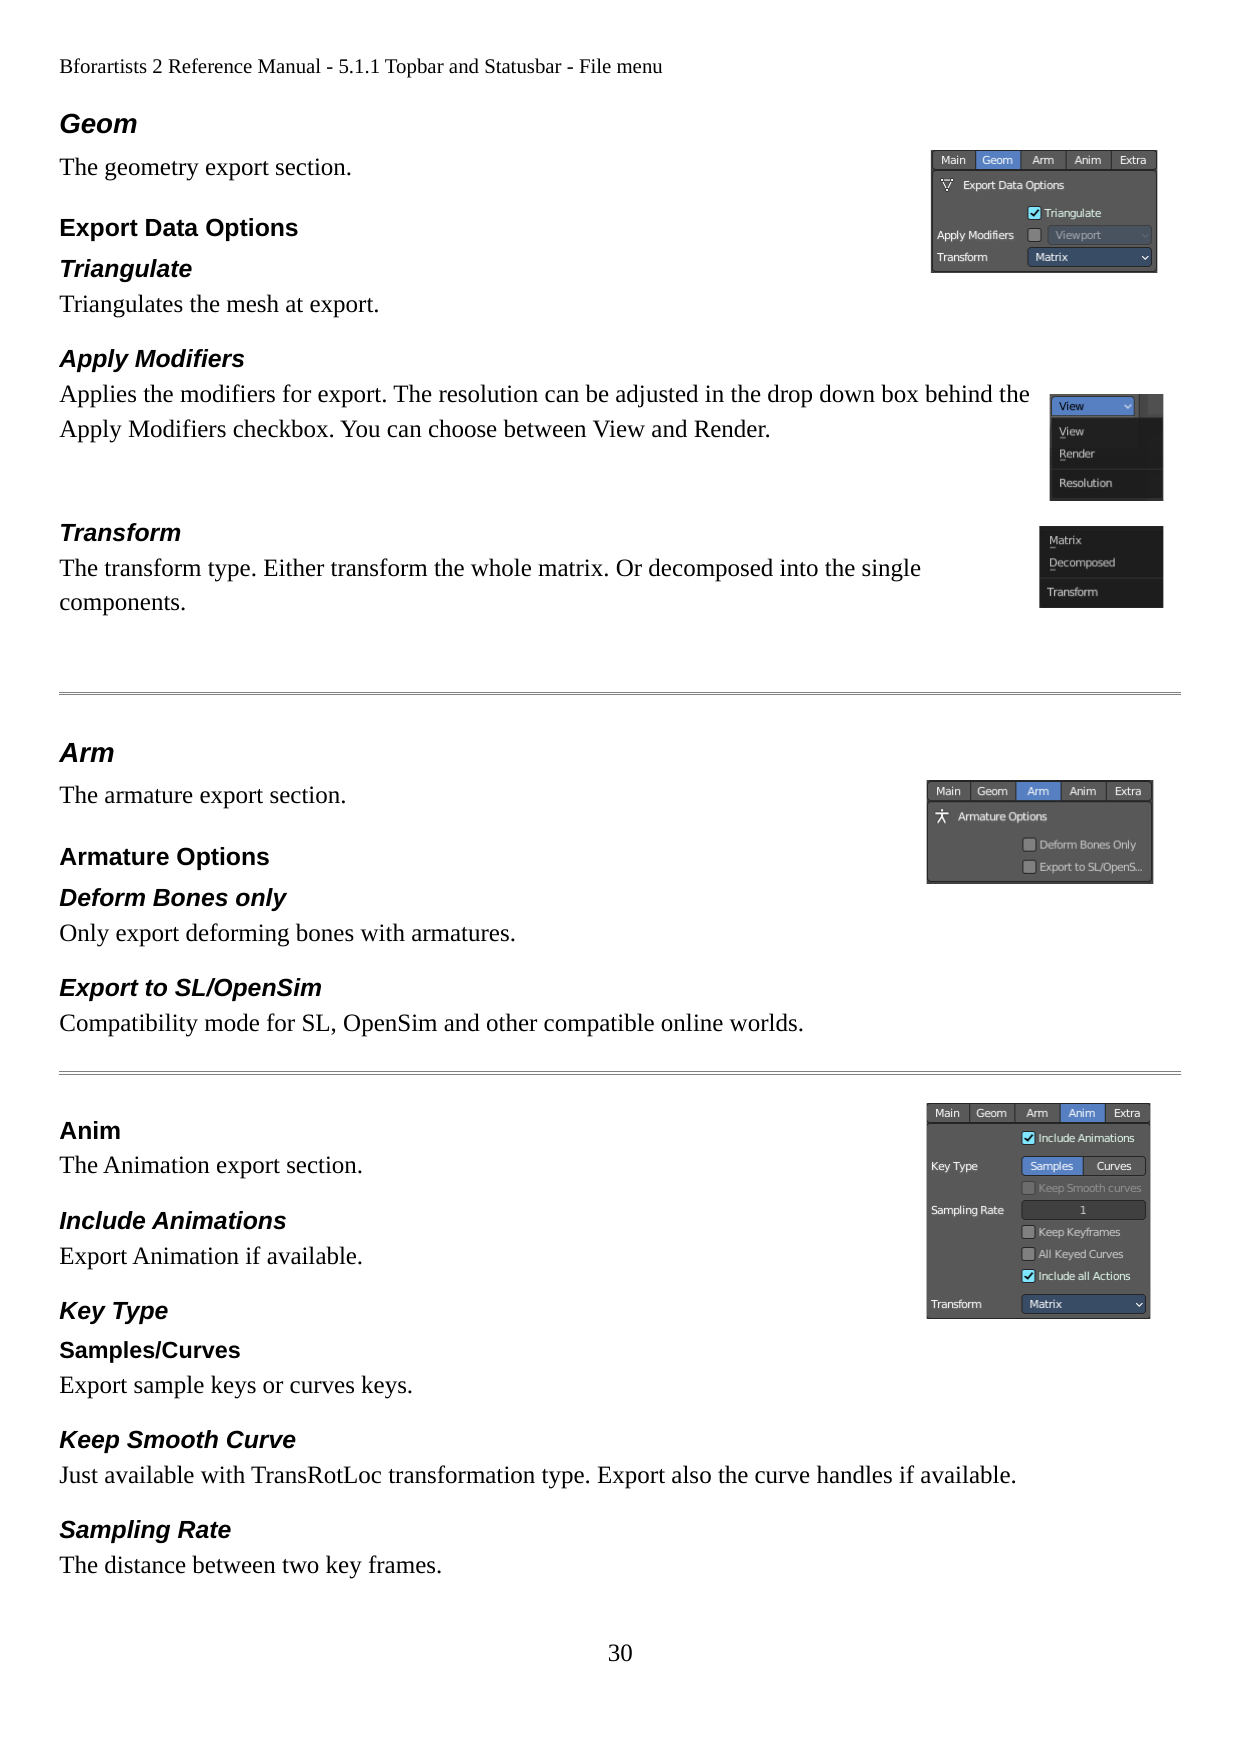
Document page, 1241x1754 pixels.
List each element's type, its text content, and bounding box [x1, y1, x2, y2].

picture [926, 780, 1154, 884]
subtitle Transform [59, 518, 1181, 547]
text The Animation export section. [59, 1151, 926, 1179]
picture [1049, 394, 1164, 501]
subtitle Arm [59, 736, 1181, 768]
text Export sample keys or curves keys. [59, 1370, 1181, 1399]
subtitle Include Animations [59, 1206, 926, 1234]
subtitle Key Type [59, 1296, 1181, 1324]
subtitle Apply Modifiers [59, 344, 1181, 373]
text The armature export section. [59, 781, 926, 809]
text The transform type. Either transform the whole matrix. Or decomposed into the single components. [59, 553, 1181, 616]
text [1158, 152, 1181, 181]
subtitle Samples/Curves [59, 1337, 1181, 1364]
text The distance between two key frames. [59, 1550, 1181, 1579]
text Only export deforming bones with armatures. [59, 918, 1181, 947]
subtitle Keep Smooth Curve [59, 1425, 1181, 1454]
text [1154, 781, 1181, 809]
subtitle Export Data Options [59, 213, 930, 242]
text Applies the modifiers for export. The resolution can be adjusted in the drop down box behind the Apply Modifiers checkbox. You can choose between View and Render. [59, 379, 1181, 443]
subtitle Triangulate [59, 254, 1181, 283]
subtitle [1154, 842, 1181, 871]
subtitle Sampling Rate [59, 1516, 1181, 1544]
text Triangulates the mesh at export. [59, 289, 1181, 318]
text [1151, 1241, 1181, 1269]
text Just available with TransRotLoc transformation type. Export also the curve handles if available. [59, 1460, 1181, 1489]
subtitle [1158, 213, 1181, 242]
picture [930, 150, 1158, 273]
text Export Animation if available. [59, 1241, 926, 1269]
text The geometry export section. [59, 152, 930, 181]
subtitle [1151, 1206, 1181, 1234]
subtitle Export to SL/OpenSim [59, 973, 1181, 1002]
picture [1039, 526, 1164, 608]
subtitle Deform Bones only [59, 883, 1181, 912]
subtitle Geom [59, 107, 1181, 139]
subtitle Armature Options [59, 842, 926, 871]
subtitle Anim [59, 1116, 926, 1144]
picture [926, 1103, 1151, 1319]
subtitle [1151, 1116, 1181, 1144]
text Compatibility mode for SL, OpenSim and other compatible online worlds. [59, 1008, 1181, 1037]
text [1151, 1151, 1181, 1179]
